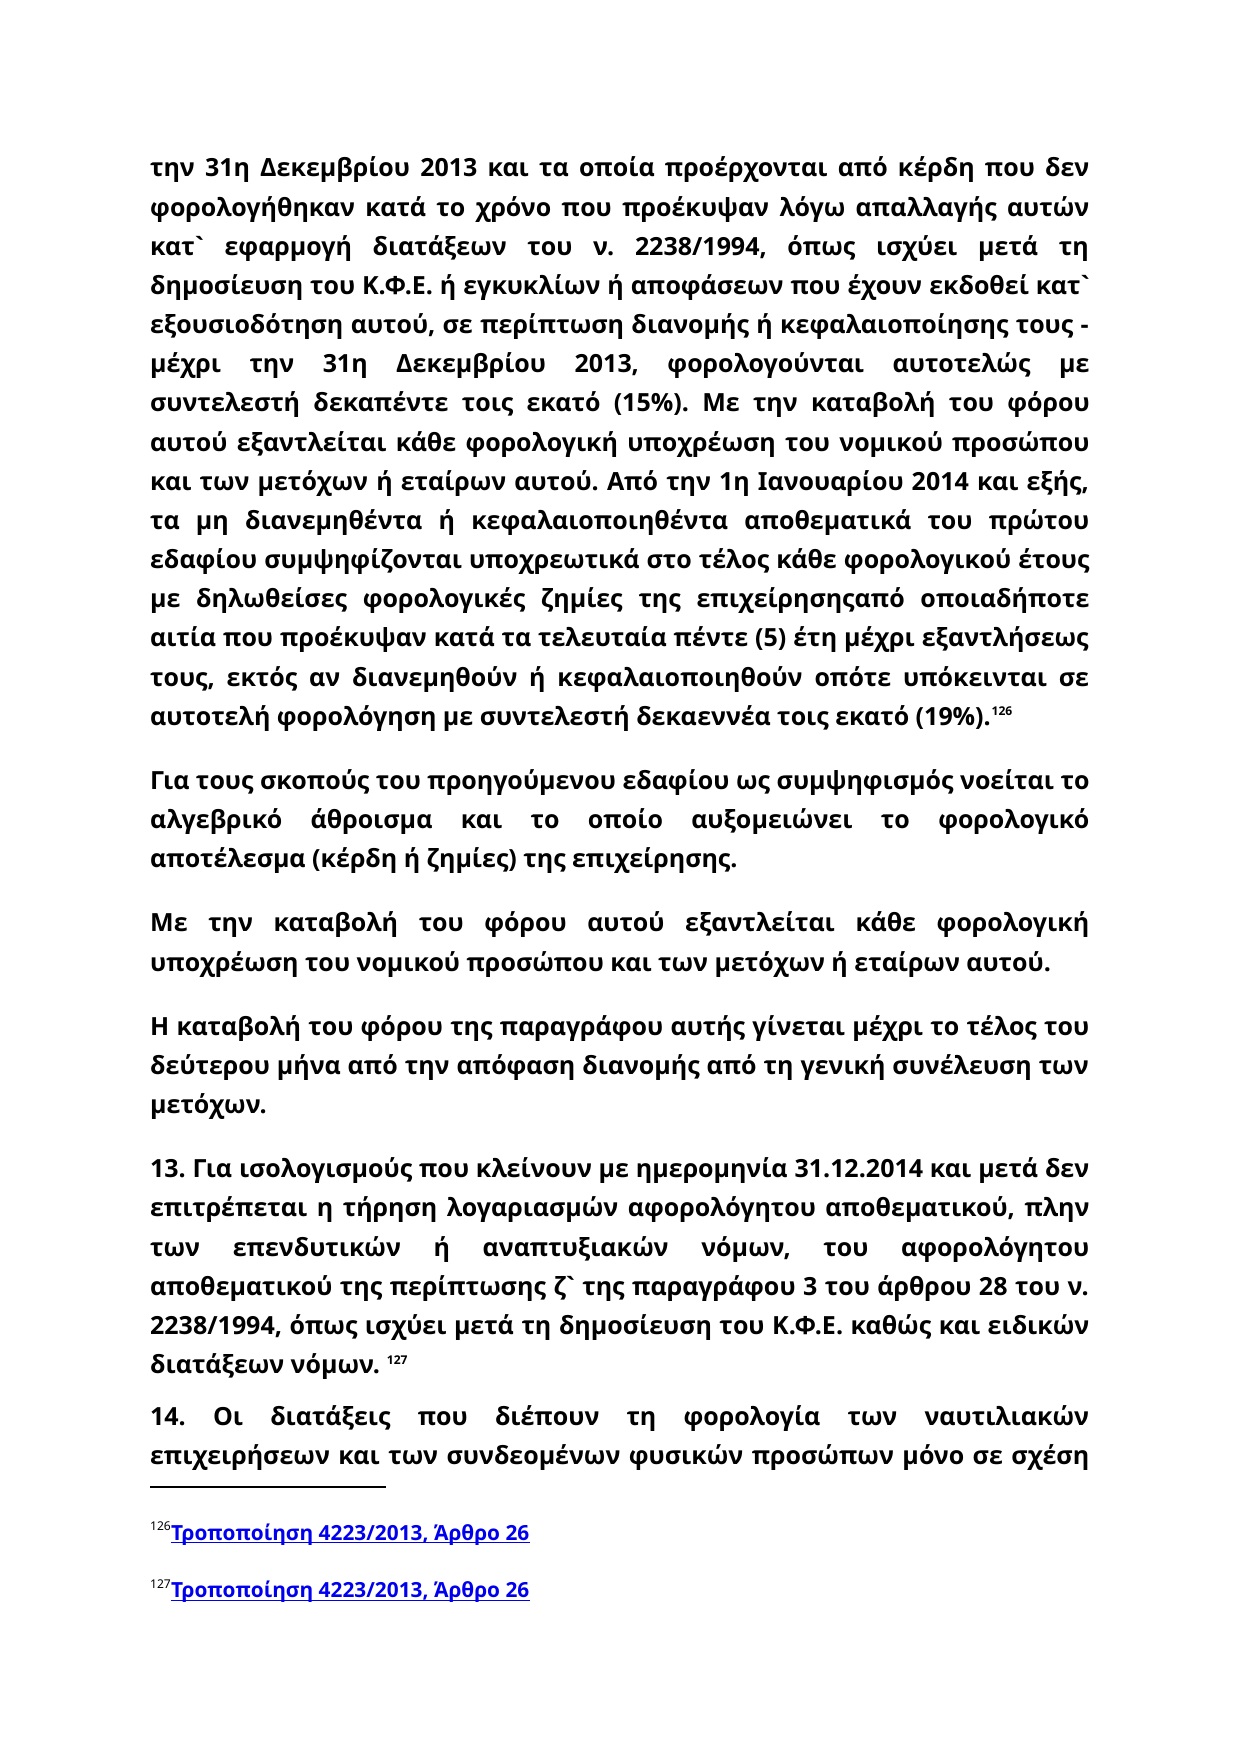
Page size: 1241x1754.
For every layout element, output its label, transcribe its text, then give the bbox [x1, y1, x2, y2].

text Τροποποίηση 4223/2013, Άρθρο 26 [150, 1518, 1090, 1546]
text Με την καταβολή του φόρου αυτού εξαντλείται κάθε φορολογική υποχρέωση του νομικού προσώπου και των μετόχων ή εταίρων αυτού. [150, 905, 1090, 978]
text την 31η Δεκεμβρίου 2013 και τα οποία προέρχονται από κέρδη που δεν φορολογήθηκαν κατά το χρόνο που προέκυψαν λόγω απαλλαγής αυτών κατ` εφαρμογή διατάξεων του ν. 2238/1994, όπως ισχύει μετά τη δημοσίευση του Κ.Φ.Ε. ή εγκυκλίων ή αποφάσεων που έχουν εκδοθεί κατ` εξουσιοδότηση αυτού, σε περίπτωση διανομής ή κεφαλαιοποίησης τους - μέχρι την 31η Δεκεμβρίου 2013, φορολογούνται αυτοτελώς με συντελεστή δεκαπέντε τοις εκατό (15%). Με την καταβολή του φόρου αυτού εξαντλείται κάθε φορολογική υποχρέωση του νομικού προσώπου και των μετόχων ή εταίρων αυτού. Από την 1η Ιανουαρίου 2014 και εξής, τα μη διανεμηθέντα ή κεφαλαιοποιηθέντα αποθεματικά του πρώτου εδαφίου συμψηφίζονται υποχρεωτικά στο τέλος κάθε φορολογικού έτους με δηλωθείσες φορολογικές ζημίες της επιχείρησηςαπό οποιαδήποτε αιτία που προέκυψαν κατά τα τελευταία πέντε (5) έτη μέχρι εξαντλήσεως τους, εκτός αν διανεμηθούν ή κεφαλαιοποιηθούν οπότε υπόκεινται σε αυτοτελή φορολόγηση με συντελεστή δεκαεννέα τοις εκατό (19%). [150, 150, 1090, 732]
text Για τους σκοπούς του προηγούμενου εδαφίου ως συμψηφισμός νοείται το αλγεβρικό άθροισμα και το οποίο αυξομειώνει το φορολογικό αποτέλεσμα (κέρδη ή ζημίες) της επιχείρησης. [150, 762, 1090, 875]
text Τροποποίηση 4223/2013, Άρθρο 26 [150, 1576, 1090, 1604]
text 14. Οι διατάξεις που διέπουν τη φορολογία των ναυτιλιακών επιχειρήσεων και των συνδεομένων φυσικών προσώπων μόνο σε σχέση [150, 1398, 1090, 1472]
text 13. Για ισολογισμούς που κλείνουν με ημερομηνία 31.12.2014 και μετά δεν επιτρέπεται η τήρηση λογαριασμών αφορολόγητου αποθεματικού, πλην των επενδυτικών ή αναπτυξιακών νόμων, του αφορολόγητου αποθεματικού της περίπτωσης ζ` της παραγράφου 3 του άρθρου 28 του ν. 2238/1994, όπως ισχύει μετά τη δημοσίευση του Κ.Φ.Ε. καθώς και ειδικών διατάξεων νόμων. [150, 1151, 1090, 1381]
text Η καταβολή του φόρου της παραγράφου αυτής γίνεται μέχρι το τέλος του δεύτερου μήνα από την απόφαση διανομής από τη γενική συνέλευση των μετόχων. [150, 1008, 1090, 1121]
